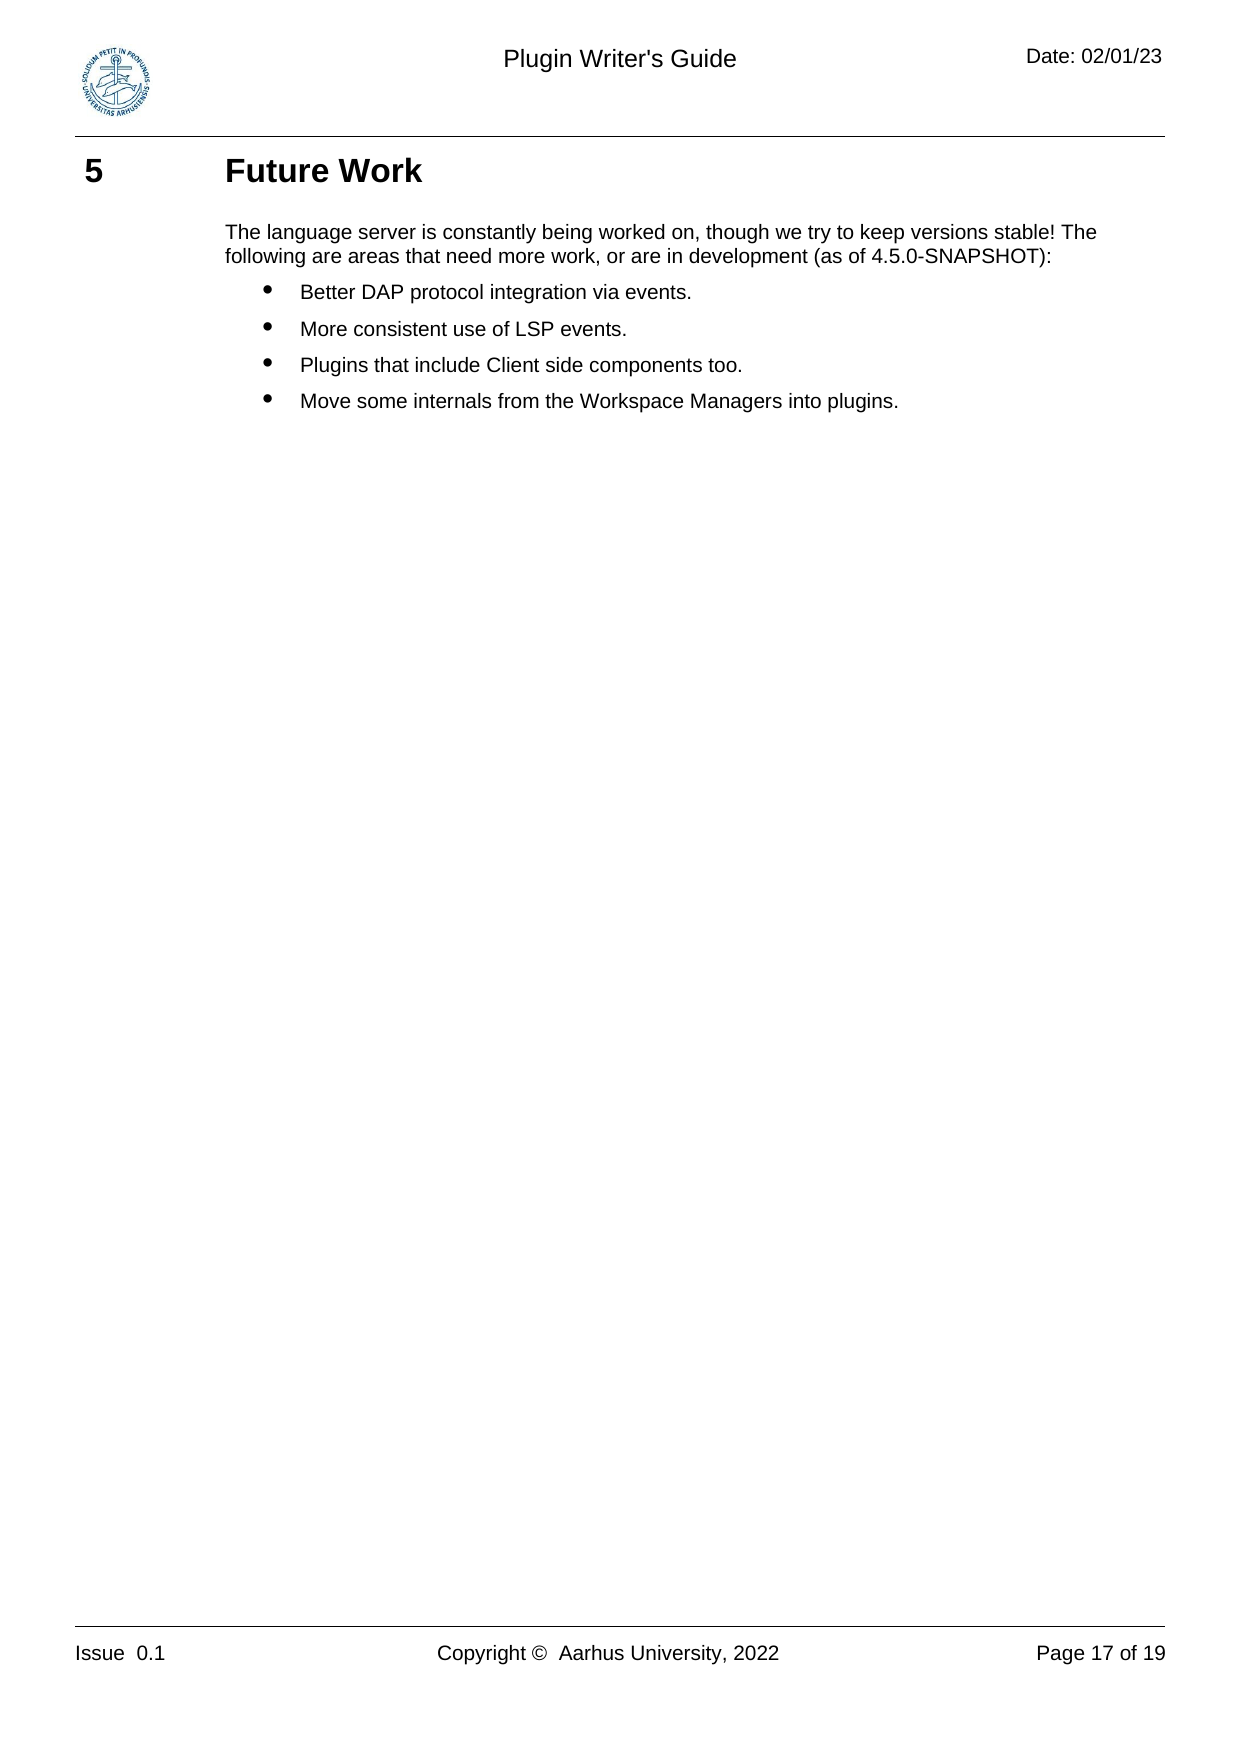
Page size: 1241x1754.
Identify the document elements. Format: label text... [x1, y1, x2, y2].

text The language server is constantly being worked on, though we try to keep versions stable! The following are areas that need more work, or are in development (as of 4.5.0-SNAPSHOT): [225, 220, 1165, 268]
list Better DAP protocol integration via events. [262, 280, 1165, 304]
picture [78, 44, 153, 120]
list Plugins that include Client side components too. [262, 353, 1165, 377]
list Move some internals from the Workspace Managers into plugins. [262, 390, 1165, 414]
subtitle Future Work [75, 152, 1165, 190]
list More consistent use of LSP events. [262, 317, 1165, 341]
